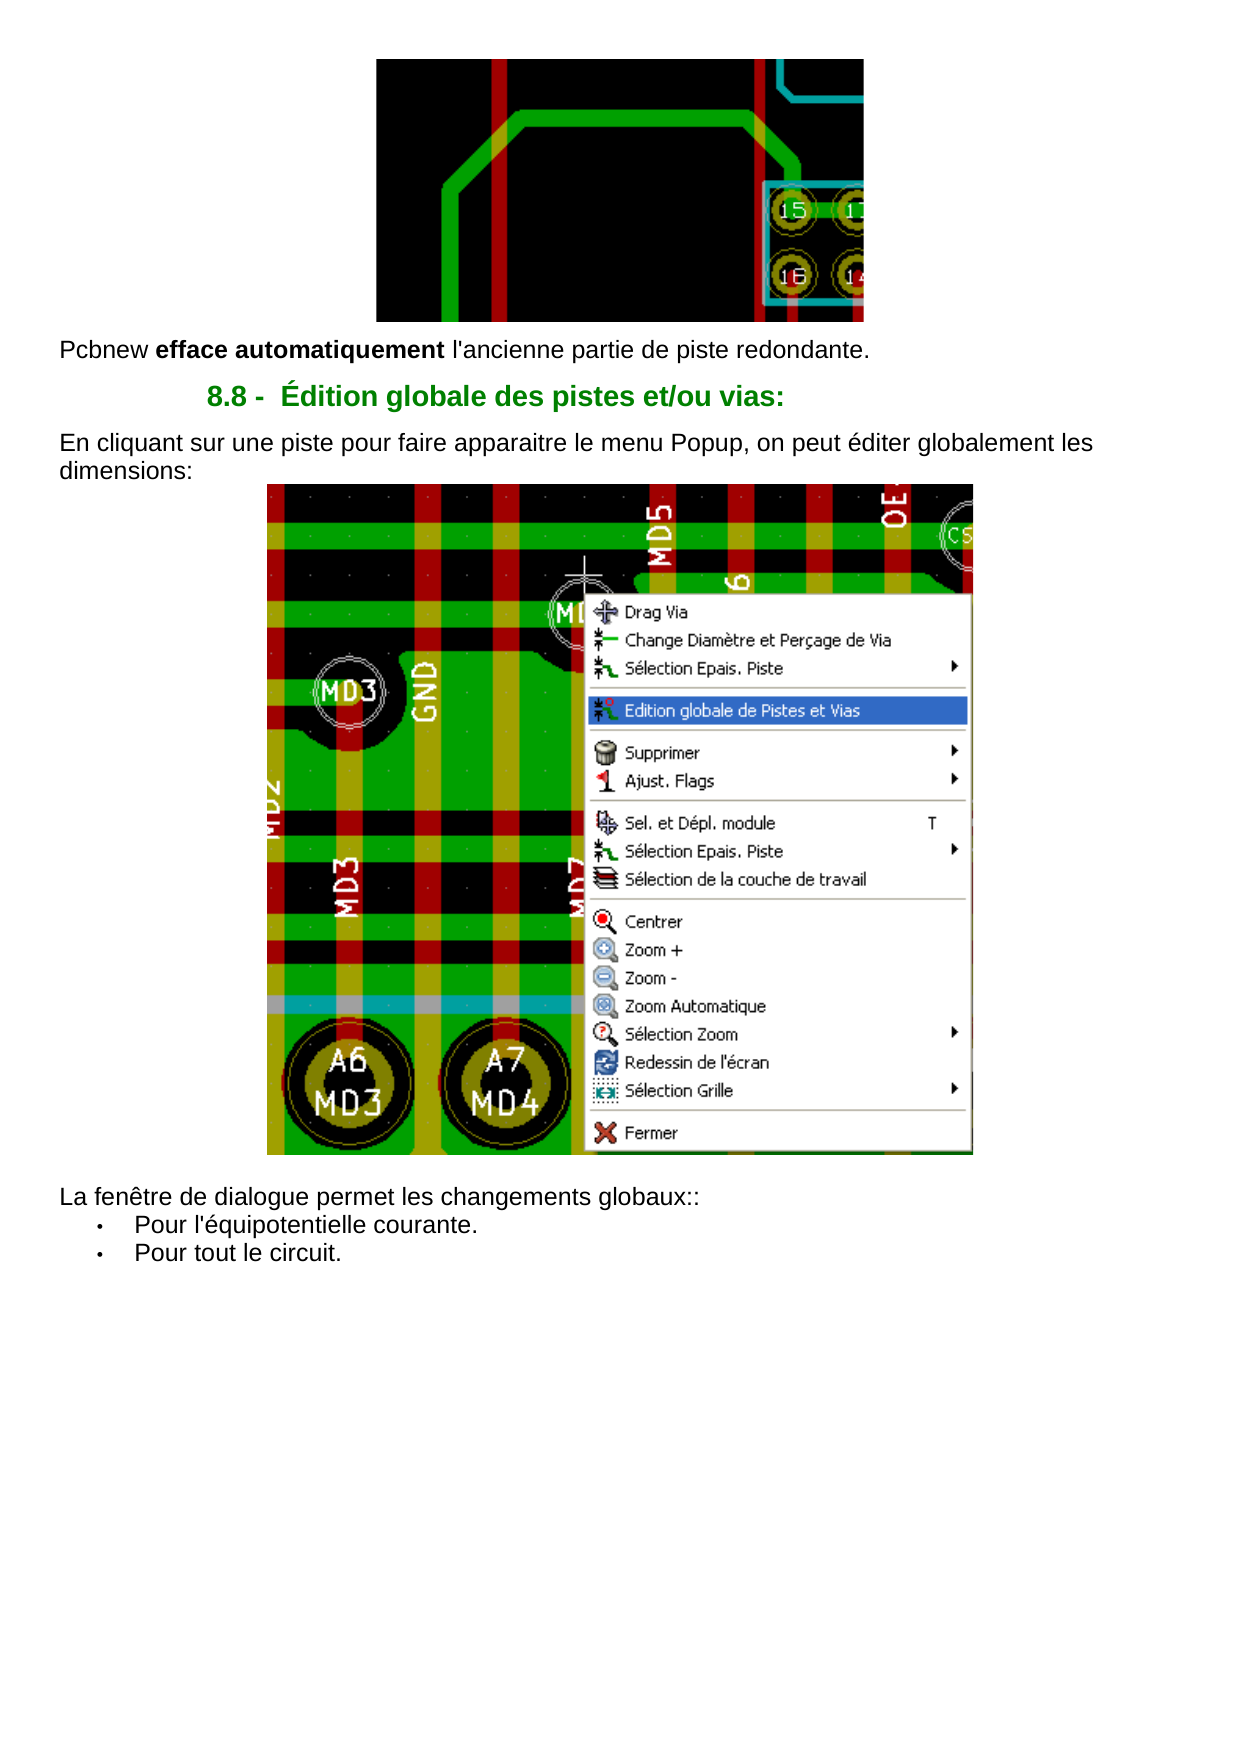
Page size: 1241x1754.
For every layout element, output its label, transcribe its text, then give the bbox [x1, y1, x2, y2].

list Pour l'équipotentielle courante. [97, 1211, 1181, 1239]
text En cliquant sur une piste pour faire apparaitre le menu Popup, on peut éditer globalement les dimensions: [59, 428, 1181, 484]
subtitle Édition globale des pistes et/ou vias: [133, 380, 1181, 412]
picture [376, 59, 864, 322]
list Pour tout le circuit. [97, 1239, 1181, 1267]
picture [267, 484, 974, 1155]
text La fenêtre de dialogue permet les changements globaux:: [59, 1183, 1181, 1211]
text Pcbnew efface automatiquement l'ancienne partie de piste redondante. [59, 336, 1181, 363]
